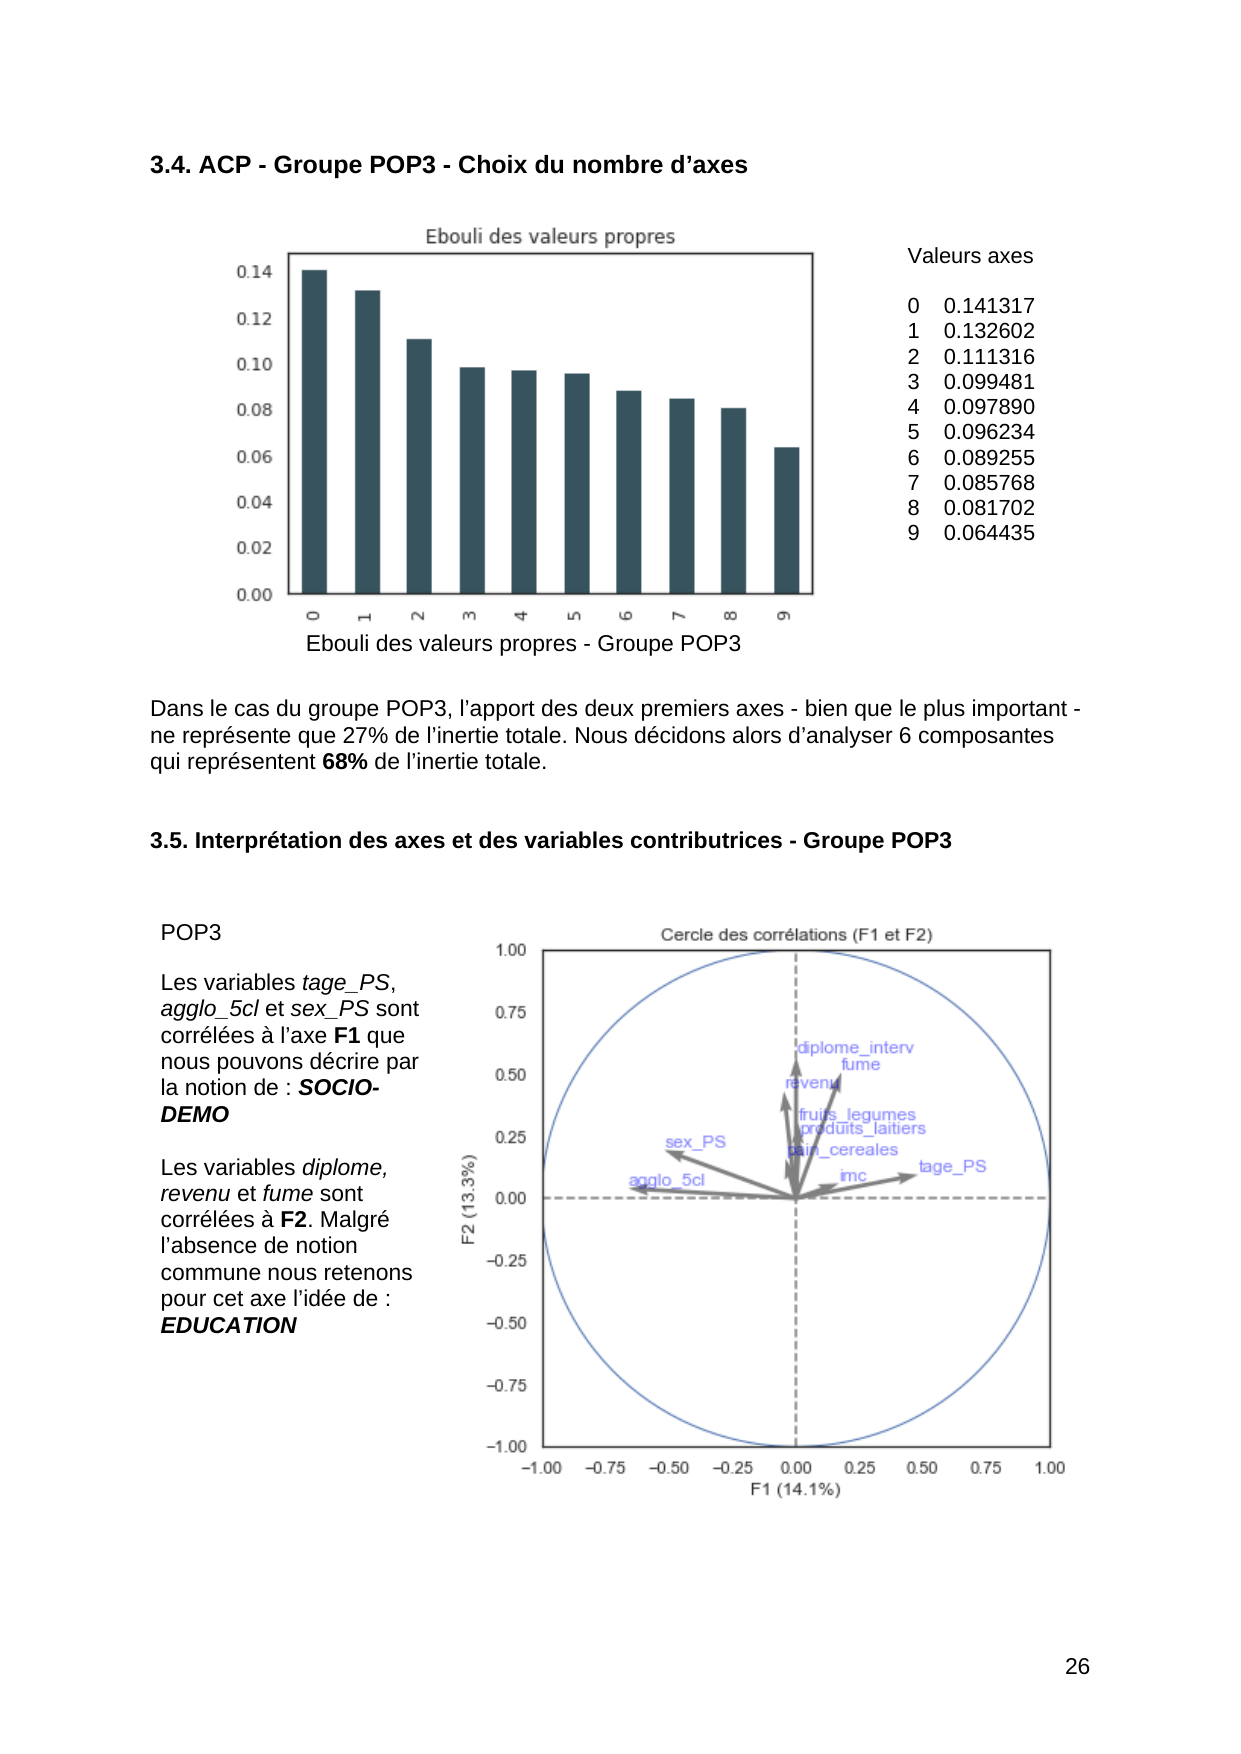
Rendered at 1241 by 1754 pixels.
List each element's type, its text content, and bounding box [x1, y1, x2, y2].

text 3.5. Interprétation des axes et des variables contributrices - Groupe POP3 [150, 827, 1090, 853]
picture [453, 918, 1077, 1509]
table_header POP3 Les variables tage_PS, agglo_5cl et sex_PS sont corrélées à l’axe F1 que nous pouvons décrire par la notion de : SOCIO-DEMO Les variables diplome, revenu et fume sont corrélées à F2. Malgré l’absence de notion commune nous retenons pour cet axe l’idée de : EDUCATION [151, 908, 441, 1519]
text Dans le cas du groupe POP3, l’apport des deux premiers axes - bien que le plus important - ne représente que 27% de l’inertie totale. Nous décidons alors d’analyser 6 composantes qui représentent 68% de l’inertie totale. [150, 695, 1090, 774]
text 3.4. ACP - Groupe POP3 - Choix du nombre d’axes [150, 150, 1090, 179]
table_header [443, 908, 1086, 1519]
table_header Ebouli des valeurs propres - Groupe POP3 [151, 207, 896, 667]
picture [224, 217, 823, 631]
table_header Valeurs axes 0 0.141317 1 0.132602 2 0.111316 3 0.099481 4 0.097890 5 0.096234 6 0.089255 7 0.085768 8 0.081702 9 0.064435 [898, 207, 1058, 667]
